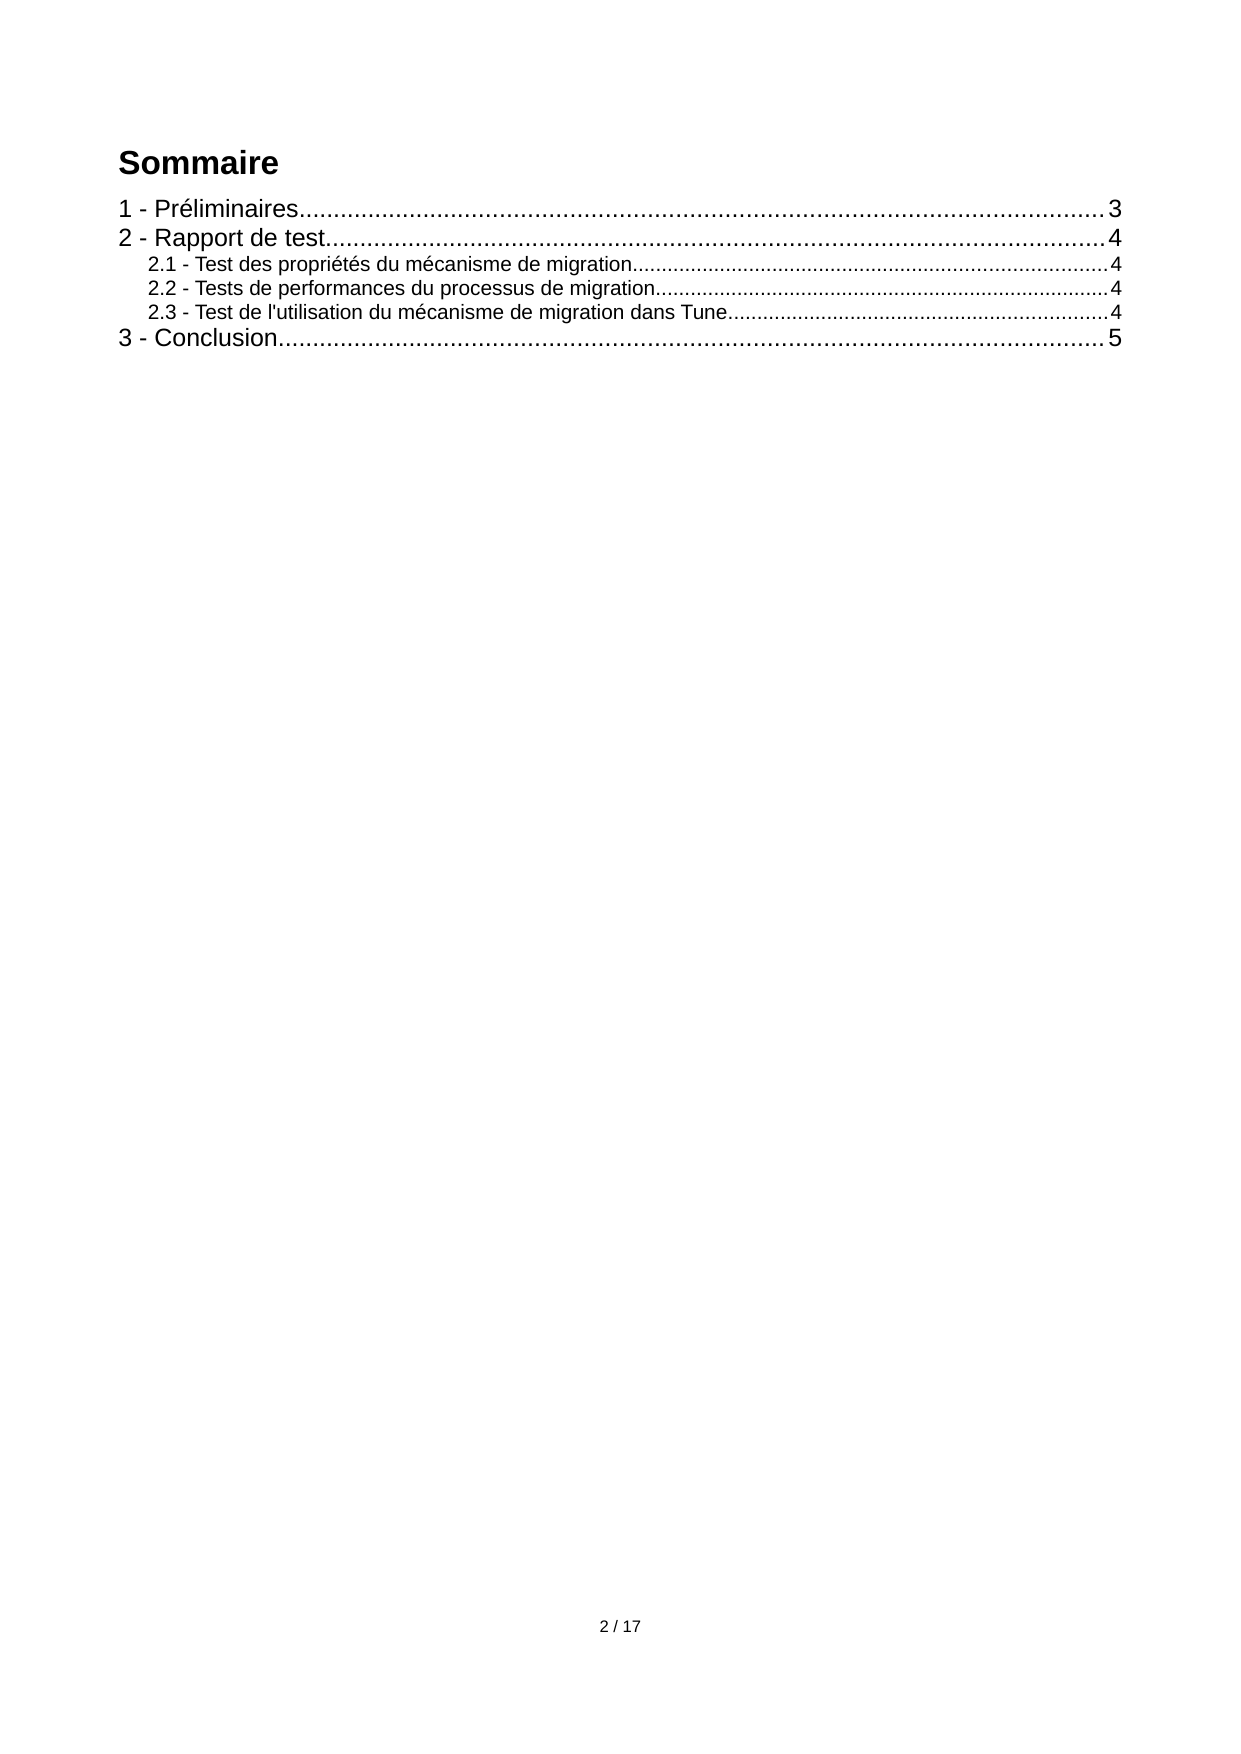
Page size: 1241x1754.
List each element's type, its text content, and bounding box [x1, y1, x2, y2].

subtitle Sommaire [118, 143, 1122, 182]
text 2.3 - Test de l'utilisation du mécanisme de migration dans Tune 4 [148, 299, 1122, 323]
text 2.1 - Test des propriétés du mécanisme de migration 4 [148, 252, 1122, 276]
text 2.2 - Tests de performances du processus de migration 4 [148, 276, 1122, 299]
text 3 - Conclusion 5 [118, 323, 1122, 352]
text 2 - Rapport de test 4 [118, 223, 1122, 252]
text 1 - Préliminaires 3 [118, 194, 1122, 223]
